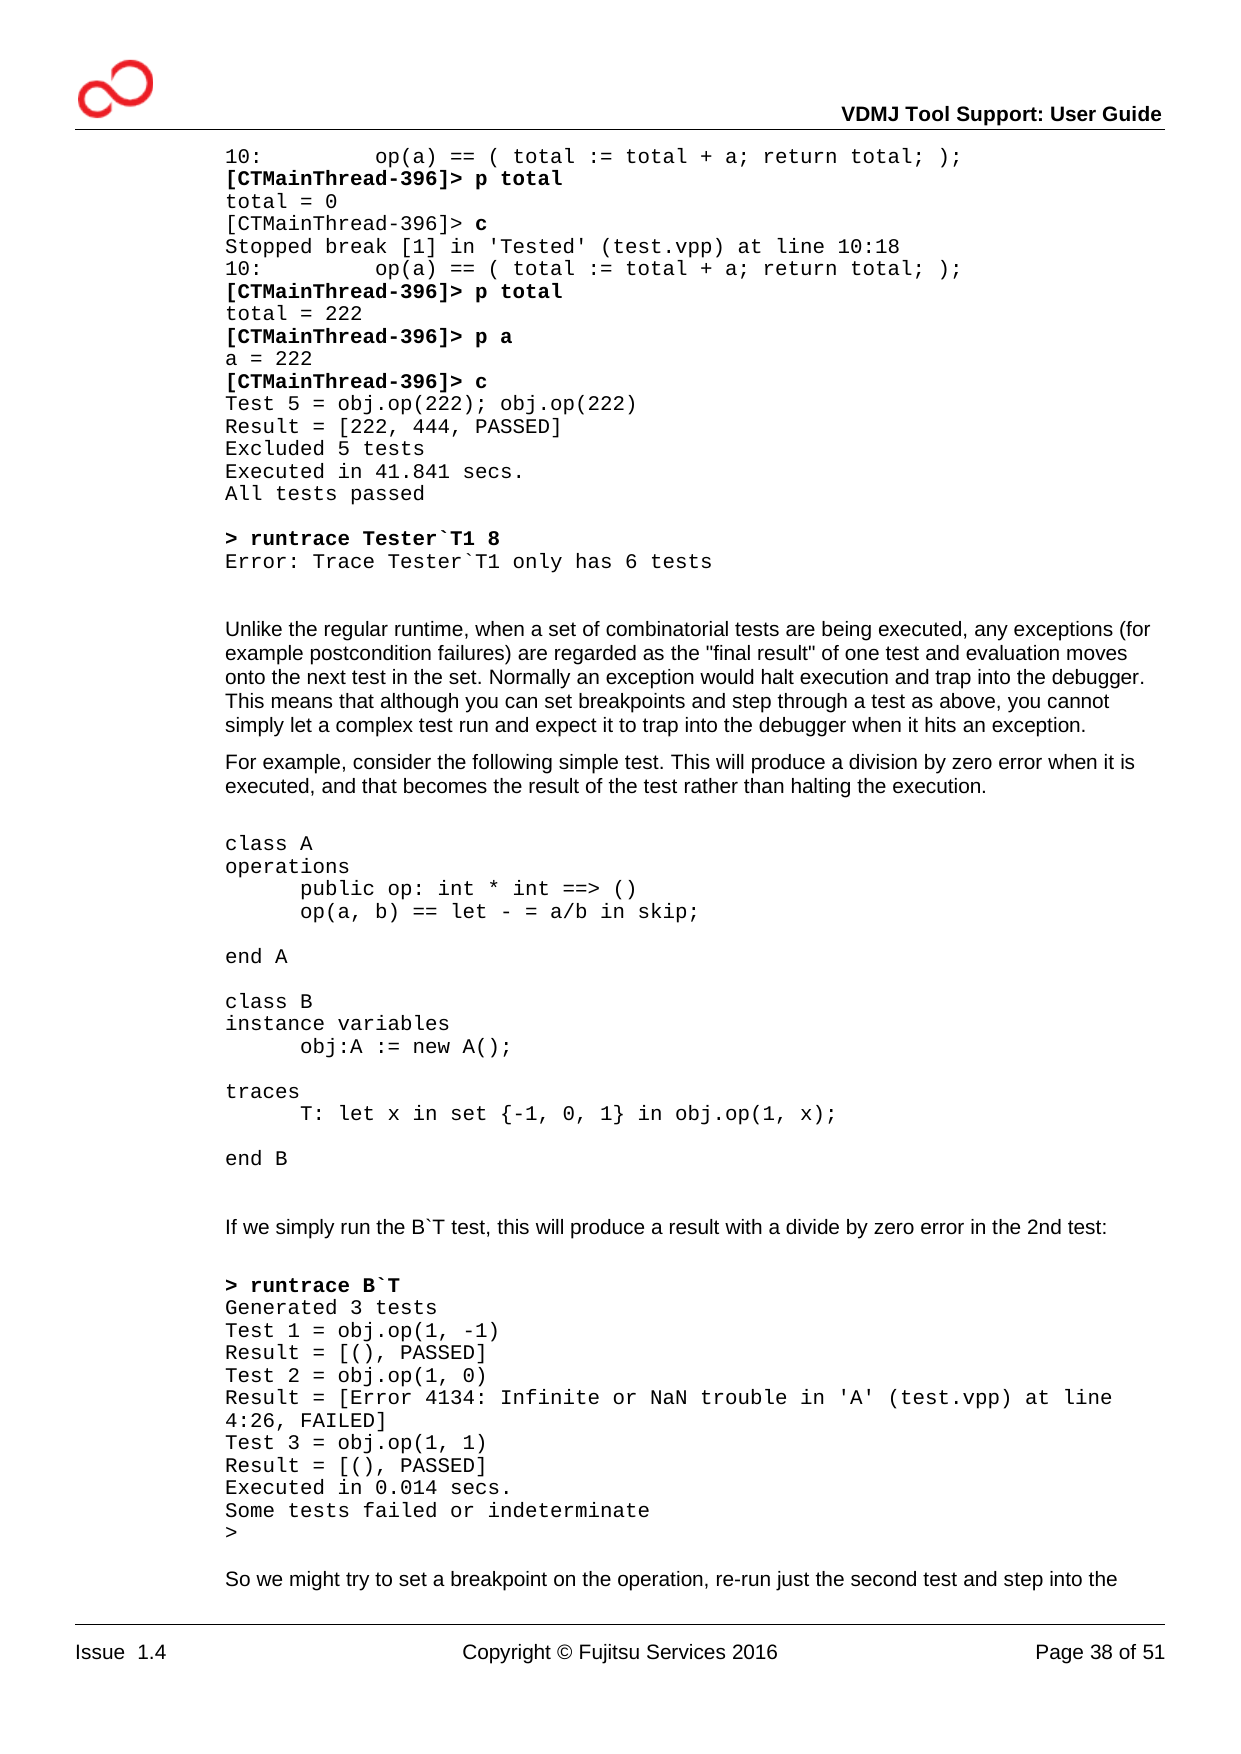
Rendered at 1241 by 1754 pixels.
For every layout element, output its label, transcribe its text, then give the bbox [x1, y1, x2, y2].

text Test 1 = obj.op(1, -1) [225, 1319, 1165, 1342]
text public op: int * int ==> () [225, 878, 1165, 900]
text end A [225, 945, 1165, 968]
text > runtrace Tester`T1 8 [225, 528, 1165, 550]
text obj:A := new A(); [225, 1035, 1165, 1058]
text Result = [Error 4134: Infinite or NaN trouble in 'A' (test.vpp) at line 4:26, FAILED] [225, 1387, 1165, 1432]
text So we might try to set a breakpoint on the operation, re-run just the second test and step into the [225, 1567, 1165, 1591]
text If we simply run the B`T test, this will produce a result with a divide by zero error in the 2nd test: [225, 1215, 1165, 1239]
text 10: op(a) == ( total := total + a; return total; ); [225, 145, 1165, 168]
text All tests passed [225, 483, 1165, 505]
text Test 2 = obj.op(1, 0) [225, 1364, 1165, 1387]
text 10: op(a) == ( total := total + a; return total; ); [225, 258, 1165, 280]
text [CTMainThread-396]> p a [225, 325, 1165, 348]
text op(a, b) == let - = a/b in skip; [225, 900, 1165, 923]
text Result = [(), PASSED] [225, 1454, 1165, 1477]
text [CTMainThread-396]> c [225, 213, 1165, 235]
text Executed in 0.014 secs. [225, 1477, 1165, 1499]
picture [78, 52, 153, 128]
text > [225, 1522, 1165, 1544]
text Unlike the regular runtime, when a set of combinatorial tests are being executed, any exceptions (for example postcondition failures) are regarded as the "final result" of one test and evaluation moves onto the next test in the set. Normally an exception would halt execution and trap into the debugger. This means that although you can set breakpoints and step through a test as above, you cannot simply let a complex test run and expect it to trap into the debugger when it hits an exception. [225, 618, 1165, 737]
text Test 5 = obj.op(222); obj.op(222) [225, 393, 1165, 415]
text Executed in 41.841 secs. [225, 460, 1165, 483]
text Excluded 5 tests [225, 438, 1165, 460]
text Some tests failed or indeterminate [225, 1499, 1165, 1522]
text Result = [(), PASSED] [225, 1342, 1165, 1364]
text T: let x in set {-1, 0, 1} in obj.op(1, x); [225, 1103, 1165, 1125]
text > runtrace B`T [225, 1274, 1165, 1297]
text [CTMainThread-396]> p total [225, 168, 1165, 190]
text For example, consider the following simple test. This will produce a division by zero error when it is executed, and that becomes the result of the test rather than halting the execution. [225, 750, 1165, 798]
text total = 222 [225, 303, 1165, 325]
text end B [225, 1148, 1165, 1170]
text [CTMainThread-396]> p total [225, 280, 1165, 303]
text traces [225, 1080, 1165, 1103]
text Result = [222, 444, PASSED] [225, 415, 1165, 438]
text [CTMainThread-396]> c [225, 370, 1165, 393]
text Stopped break [1] in 'Tested' (test.vpp) at line 10:18 [225, 235, 1165, 258]
text class B [225, 990, 1165, 1013]
text operations [225, 855, 1165, 878]
text class A [225, 833, 1165, 855]
text a = 222 [225, 348, 1165, 370]
text Test 3 = obj.op(1, 1) [225, 1432, 1165, 1454]
text instance variables [225, 1013, 1165, 1035]
text Error: Trace Tester`T1 only has 6 tests [225, 550, 1165, 573]
text total = 0 [225, 190, 1165, 213]
text Generated 3 tests [225, 1297, 1165, 1319]
